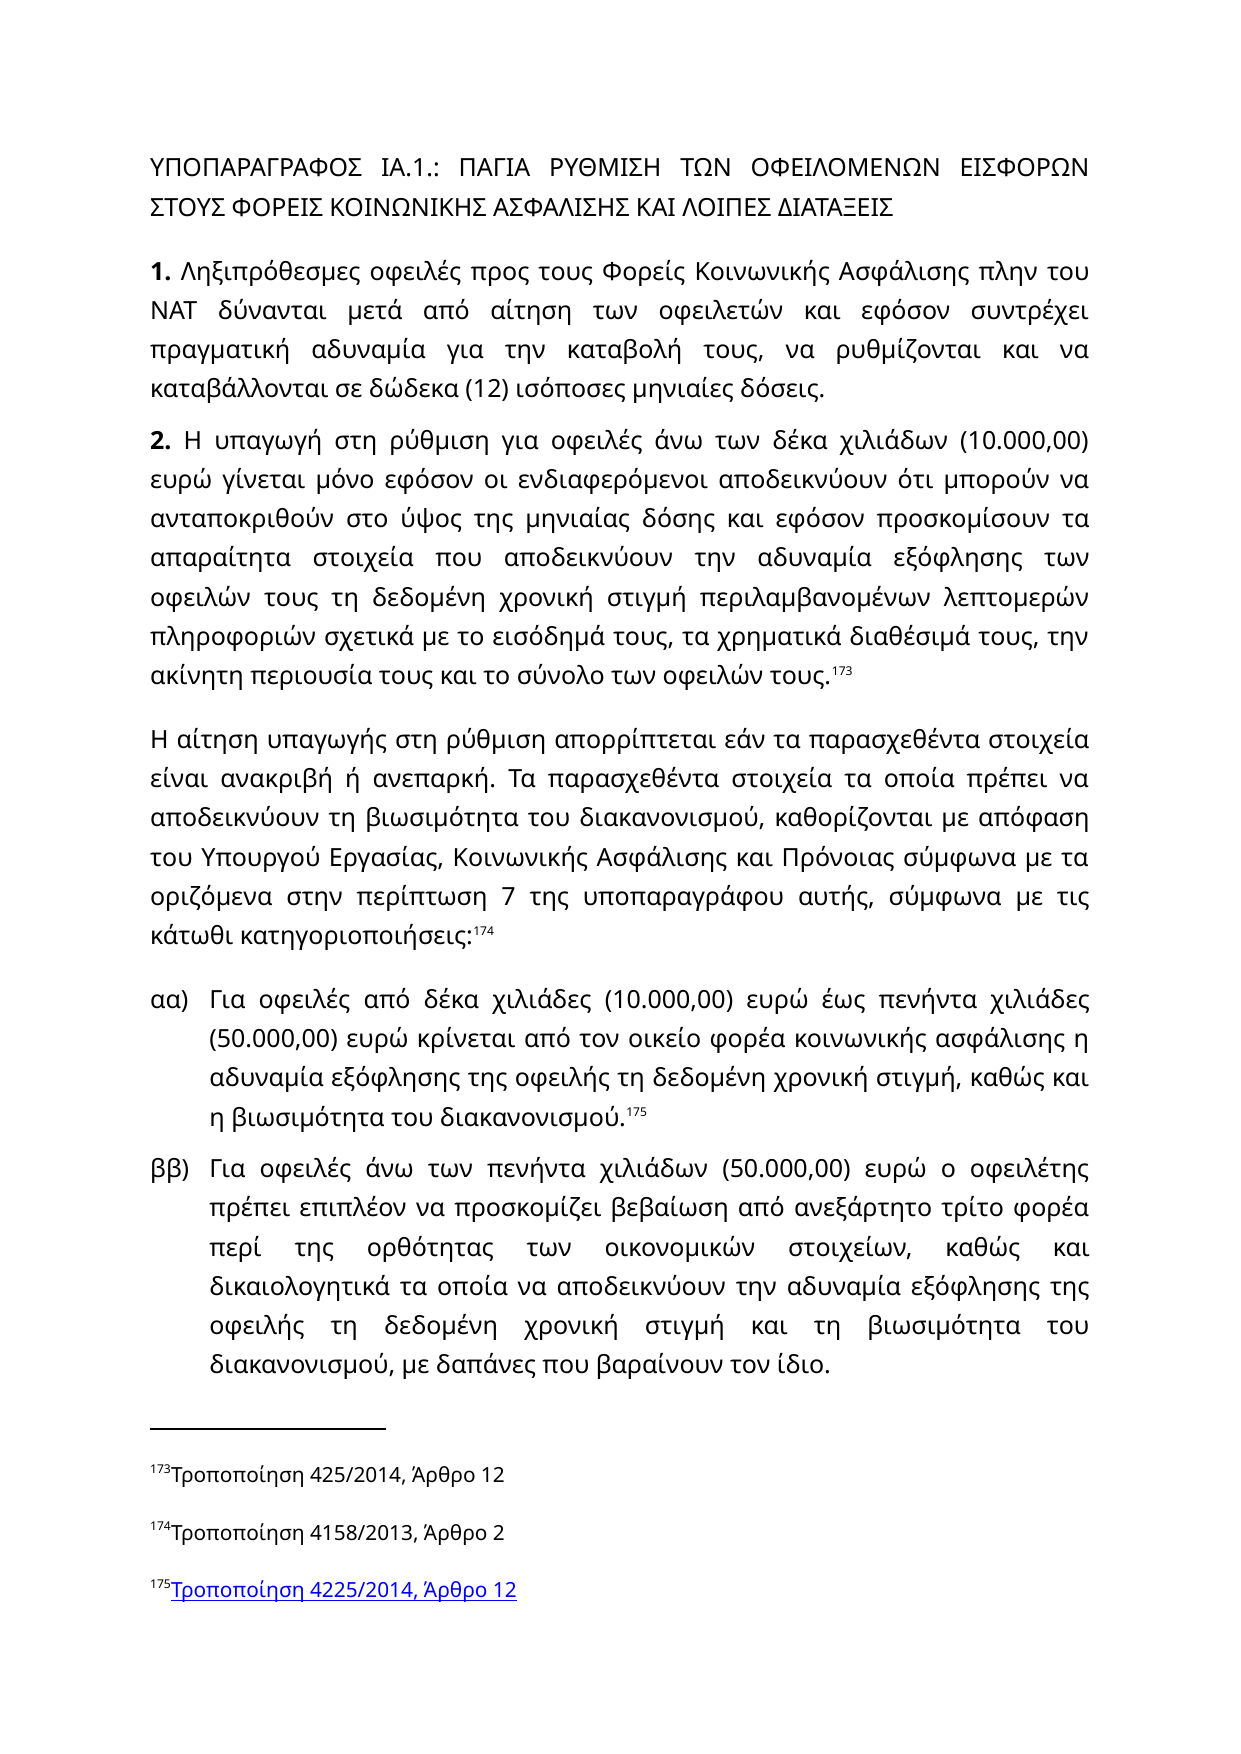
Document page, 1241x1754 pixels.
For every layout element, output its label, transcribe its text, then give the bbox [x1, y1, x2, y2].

text 1. Ληξιπρόθεσμες οφειλές προς τους Φορείς Κοινωνικής Ασφάλισης πλην του ΝΑΤ δύνανται μετά από αίτηση των οφειλετών και εφόσον συντρέχει πραγματική αδυναμία για την καταβολή τους, να ρυθμίζονται και να καταβάλλονται σε δώδεκα (12) ισόποσες μηνιαίες δόσεις. [150, 253, 1090, 405]
text 2. H υπαγωγή στη ρύθμιση για οφειλές άνω των δέκα χιλιάδων (10.000,00) ευρώ γίνεται μόνο εφόσον οι ενδιαφερόμενοι αποδεικνύουν ότι μπορούν να ανταποκριθούν στο ύψος της μηνιαίας δόσης και εφόσον προσκομίσουν τα απαραίτητα στοιχεία που αποδεικνύουν την αδυναμία εξόφλησης των οφειλών τους τη δεδομένη χρονική στιγμή περιλαμβανομένων λεπτομερών πληροφοριών σχετικά με το εισόδημά τους, τα χρηματικά διαθέσιμά τους, την ακίνητη περιουσία τους και το σύνολο των οφειλών τους. [150, 422, 1090, 692]
text Τροποποίηση 4158/2013, Άρθρο 2 [150, 1518, 1090, 1546]
list ββ) Για οφειλές άνω των πενήντα χιλιάδων (50.000,00) ευρώ ο οφειλέτης πρέπει επιπλέον να προσκομίζει βεβαίωση από ανεξάρτητο τρίτο φορέα περί της ορθότητας των οικονομικών στοιχείων, καθώς και δικαιολογητικά τα οποία να αποδεικνύουν την αδυναμία εξόφλησης της οφειλής τη δεδομένη χρονική στιγμή και τη βιωσιμότητα του διακανονισμού, με δαπάνες που βαραίνουν τον ίδιο. [150, 1151, 1090, 1381]
text Τροποποίηση 4225/2014, Άρθρο 12 [150, 1576, 1090, 1604]
text ΥΠΟΠΑΡΑΓΡΑΦΟΣ ΙΑ.1.: ΠΑΓΙΑ ΡΥΘΜΙΣΗ ΤΩΝ ΟΦΕΙΛΟΜΕΝΩΝ ΕΙΣΦΟΡΩΝ ΣΤΟΥΣ ΦΟΡΕΙΣ ΚΟΙΝΩΝΙΚΗΣ ΑΣΦΑΛΙΣΗΣ ΚΑΙ ΛΟΙΠΕΣ ΔΙΑΤΑΞΕΙΣ [150, 150, 1090, 223]
list αα) Για οφειλές από δέκα χιλιάδες (10.000,00) ευρώ έως πενήντα χιλιάδες (50.000,00) ευρώ κρίνεται από τον οικείο φορέα κοινωνικής ασφάλισης η αδυναμία εξόφλησης της οφειλής τη δεδομένη χρονική στιγμή, καθώς και η βιωσιμότητα του διακανονισμού. [150, 982, 1090, 1133]
text Τροποποίηση 425/2014, Άρθρο 12 [150, 1460, 1090, 1489]
text Η αίτηση υπαγωγής στη ρύθμιση απορρίπτεται εάν τα παρασχεθέντα στοιχεία είναι ανακριβή ή ανεπαρκή. Τα παρασχεθέντα στοιχεία τα οποία πρέπει να αποδεικνύ­ουν τη βιωσιμότητα του διακανονισμού, καθορίζονται με απόφαση του Υπουργού Εργασίας, Κοινωνικής Ασφάλισης και Πρόνοιας σύμφωνα με τα οριζόμενα στην περίπτωση 7 της υποπαραγράφου αυτής, σύμφωνα με τις κάτωθι κατηγοριοποιήσεις: [150, 722, 1090, 952]
